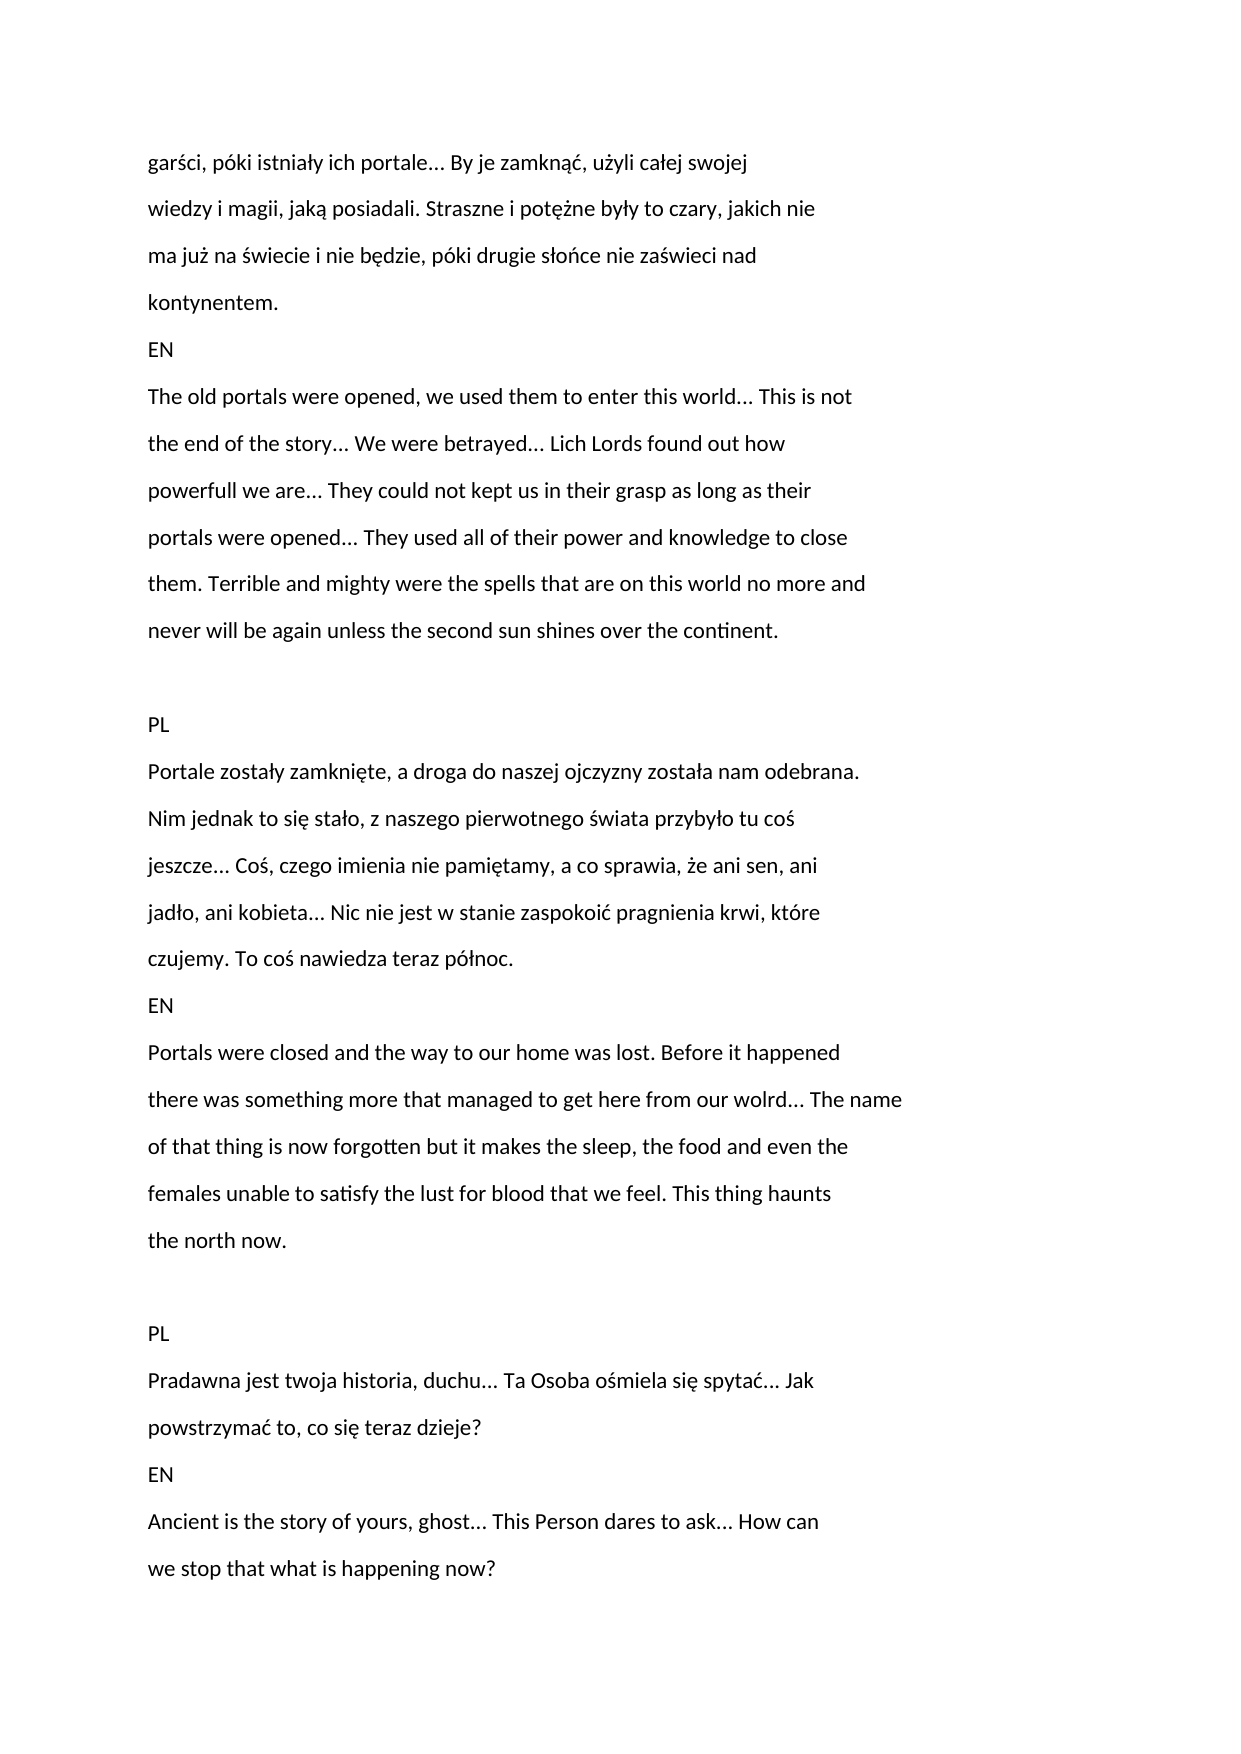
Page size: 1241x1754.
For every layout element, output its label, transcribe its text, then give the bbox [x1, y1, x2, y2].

text EN [148, 991, 1093, 1019]
text we stop that what is happening now? [148, 1554, 1093, 1582]
text powstrzymać to, co się teraz dzieje? [148, 1413, 1093, 1441]
text EN [148, 1460, 1093, 1488]
text wiedzy i magii, jaką posiadali. Straszne i potężne były to czary, jakich nie [148, 194, 1093, 222]
text jadło, ani kobieta... Nic nie jest w stanie zaspokoić pragnienia krwi, które [148, 898, 1093, 926]
text PL [148, 1319, 1093, 1347]
text there was something more that managed to get here from our wolrd... The name [148, 1085, 1093, 1113]
text EN [148, 335, 1093, 363]
text Portals were closed and the way to our home was lost. Before it happened [148, 1038, 1093, 1066]
text portals were opened... They used all of their power and knowledge to close [148, 523, 1093, 551]
text the north now. [148, 1226, 1093, 1254]
text powerfull we are... They could not kept us in their grasp as long as their [148, 476, 1093, 504]
text the end of the story... We were betrayed... Lich Lords found out how [148, 429, 1093, 457]
text jeszcze... Coś, czego imienia nie pamiętamy, a co sprawia, że ani sen, ani [148, 851, 1093, 879]
text kontynentem. [148, 288, 1093, 316]
text garści, póki istniały ich portale... By je zamknąć, użyli całej swojej [148, 148, 1093, 176]
text ma już na świecie i nie będzie, póki drugie słońce nie zaświeci nad [148, 241, 1093, 269]
text Portale zostały zamknięte, a droga do naszej ojczyzny została nam odebrana. [148, 757, 1093, 785]
text of that thing is now forgotten but it makes the sleep, the food and even the [148, 1132, 1093, 1160]
text The old portals were opened, we used them to enter this world... This is not [148, 382, 1093, 410]
text females unable to satisfy the lust for blood that we feel. This thing haunts [148, 1179, 1093, 1207]
text never will be again unless the second sun shines over the continent. [148, 616, 1093, 644]
text Nim jednak to się stało, z naszego pierwotnego świata przybyło tu coś [148, 804, 1093, 832]
text czujemy. To coś nawiedza teraz północ. [148, 944, 1093, 972]
text Ancient is the story of yours, ghost... This Person dares to ask... How can [148, 1507, 1093, 1535]
text them. Terrible and mighty were the spells that are on this world no more and [148, 569, 1093, 597]
text PL [148, 710, 1093, 738]
text Pradawna jest twoja historia, duchu... Ta Osoba ośmiela się spytać... Jak [148, 1366, 1093, 1394]
